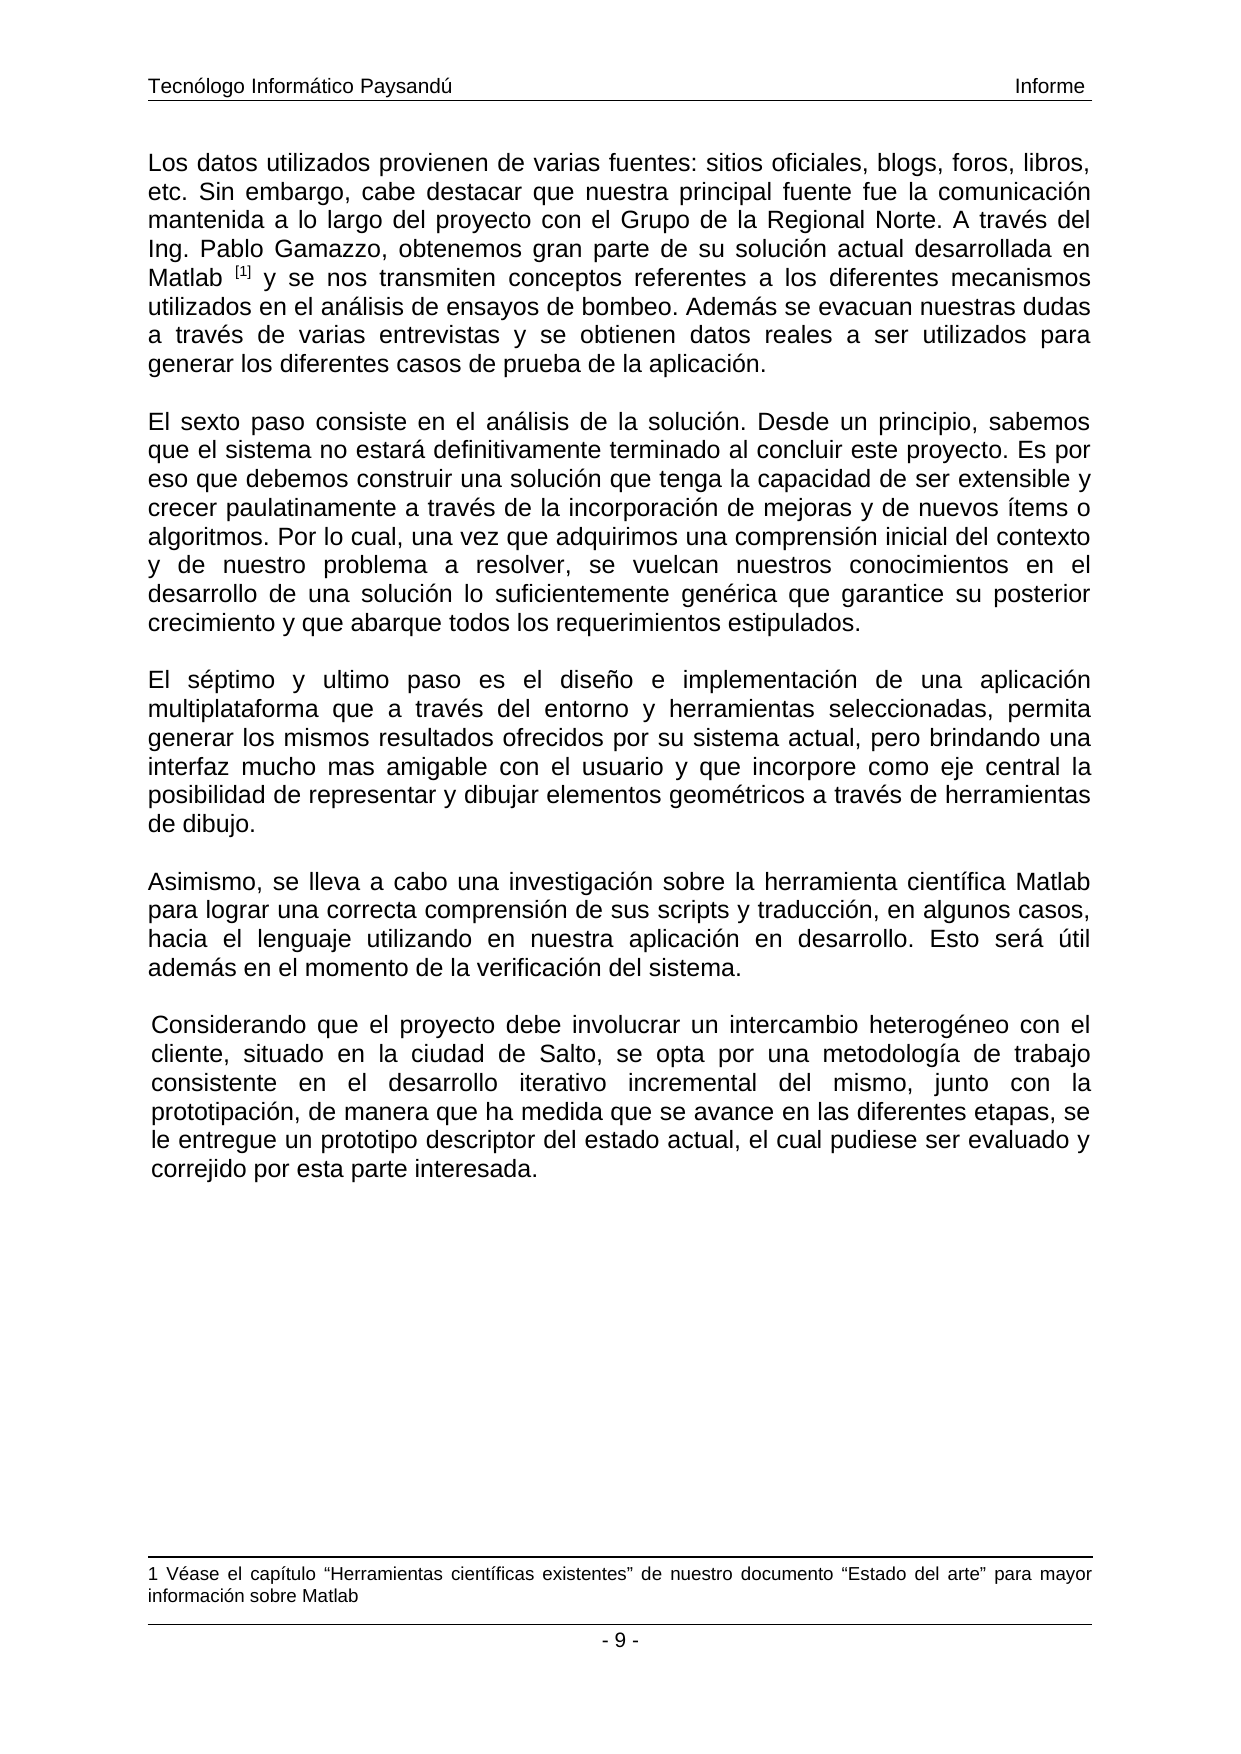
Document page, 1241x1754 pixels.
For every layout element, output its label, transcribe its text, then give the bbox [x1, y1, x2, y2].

text El séptimo y ultimo paso es el diseño e implementación de una aplicación multiplataforma que a través del entorno y herramientas seleccionadas, permita generar los mismos resultados ofrecidos por su sistema actual, pero brindando una interfaz mucho mas amigable con el usuario y que incorpore como eje central la posibilidad de representar y dibujar elementos geométricos a través de herramientas de dibujo. [148, 665, 1092, 838]
text Considerando que el proyecto debe involucrar un intercambio heterogéneo con el cliente, situado en la ciudad de Salto, se opta por una metodología de trabajo consistente en el desarrollo iterativo incremental del mismo, junto con la prototipación, de manera que ha medida que se avance en las diferentes etapas, se le entregue un prototipo descriptor del estado actual, el cual pudiese ser evaluado y correjido por esta parte interesada. [151, 1010, 1092, 1183]
text El sexto paso consiste en el análisis de la solución. Desde un principio, sabemos que el sistema no estará definitivamente terminado al concluir este proyecto. Es por eso que debemos construir una solución que tenga la capacidad de ser extensible y crecer paulatinamente a través de la incorporación de mejoras y de nuevos ítems o algoritmos. Por lo cual, una vez que adquirimos una comprensión inicial del contexto y de nuestro problema a resolver, se vuelcan nuestros conocimientos en el desarrollo de una solución lo suficientemente genérica que garantice su posterior crecimiento y que abarque todos los requerimientos estipulados. [148, 406, 1092, 636]
text Asimismo, se lleva a cabo una investigación sobre la herramienta científica Matlab para lograr una correcta comprensión de sus scripts y traducción, en algunos casos, hacia el lenguaje utilizando en nuestra aplicación en desarrollo. Esto será útil además en el momento de la verificación del sistema. [148, 866, 1092, 981]
text Véase el capítulo “Herramientas científicas existentes” de nuestro documento “Estado del arte” para mayor información sobre Matlab [148, 1563, 1092, 1606]
text Los datos utilizados provienen de varias fuentes: sitios oficiales, blogs, foros, libros, etc. Sin embargo, cabe destacar que nuestra principal fuente fue la comunicación mantenida a lo largo del proyecto con el Grupo de la Regional Norte. A través del Ing. Pablo Gamazzo, obtenemos gran parte de su solución actual desarrollada en Matlab [] y se nos transmiten conceptos referentes a los diferentes mecanismos utilizados en el análisis de ensayos de bombeo. Además se evacuan nuestras dudas a través de varias entrevistas y se obtienen datos reales a ser utilizados para generar los diferentes casos de prueba de la aplicación. [148, 148, 1092, 378]
